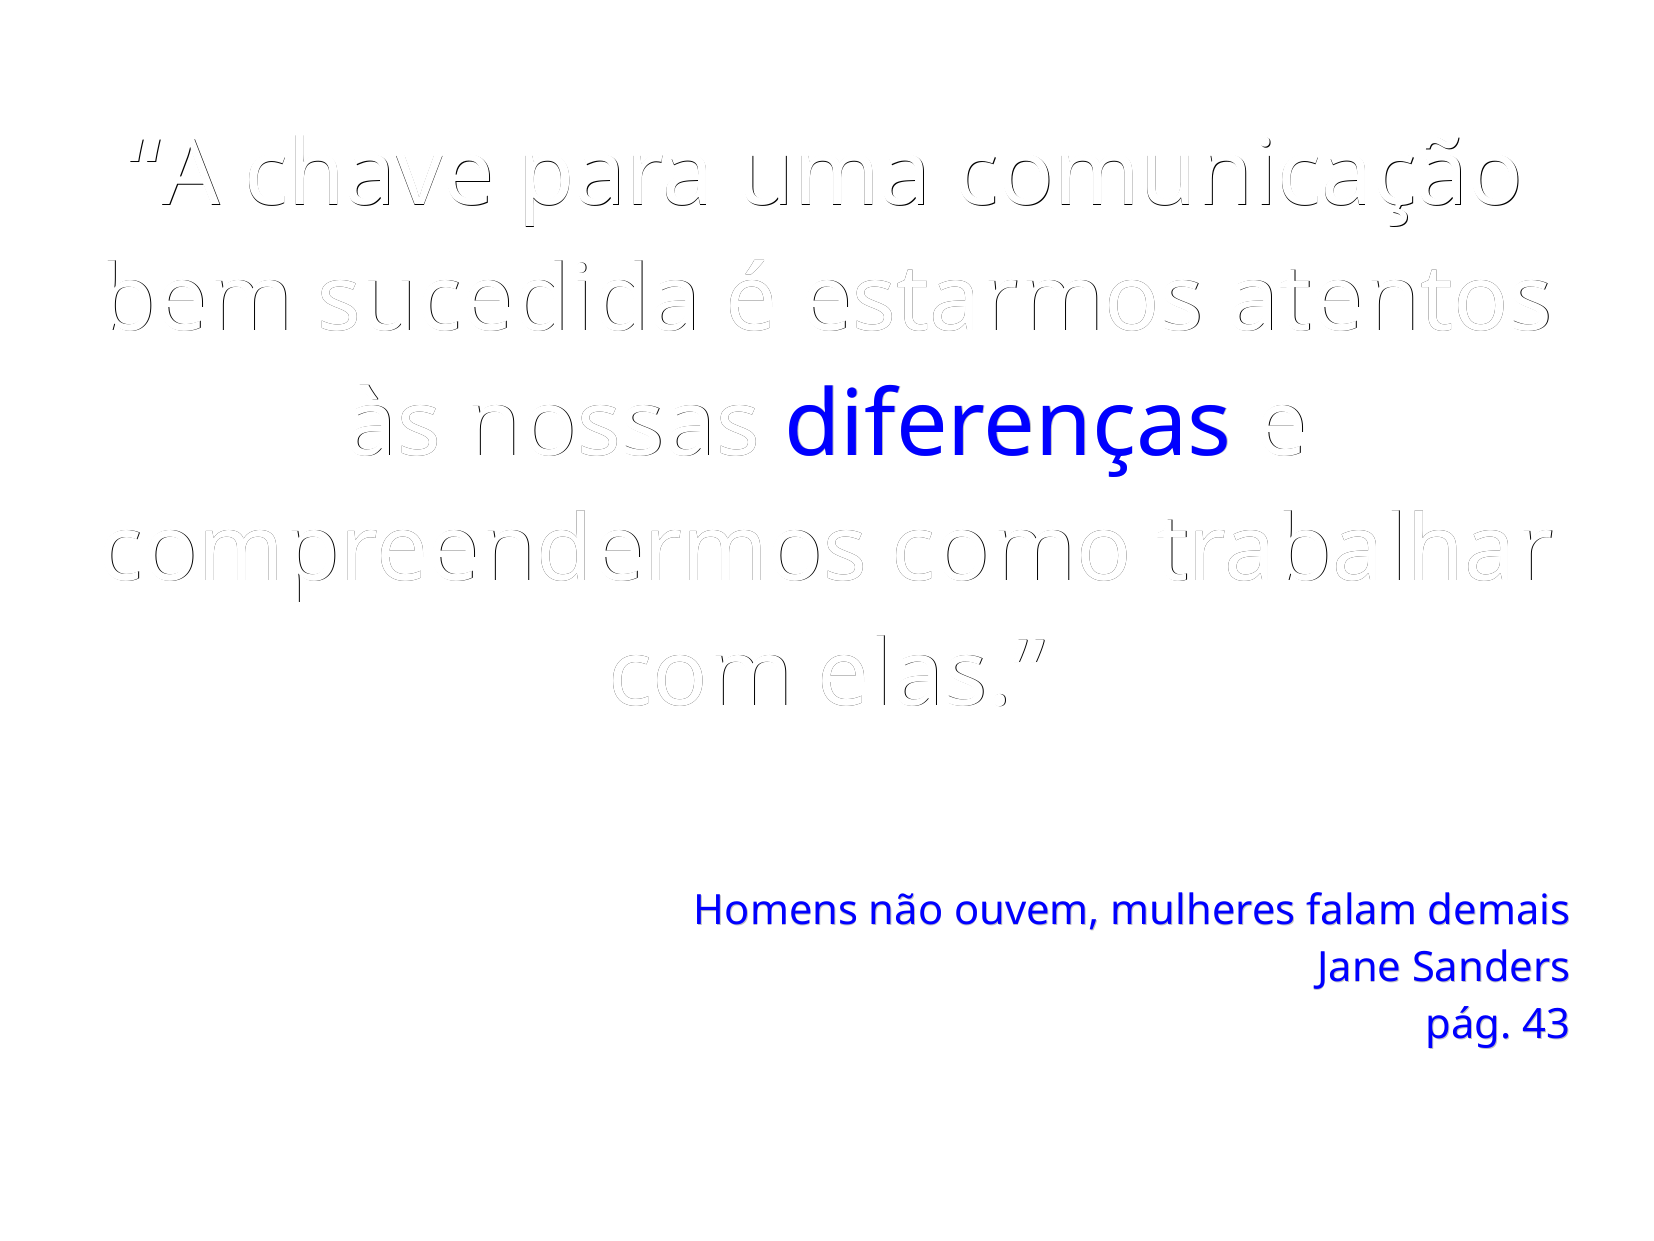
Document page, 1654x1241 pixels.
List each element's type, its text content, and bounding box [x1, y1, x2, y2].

subtitle “A chave para uma comunicação bem sucedida é estarmos atentos às nossas diferenças e compreendermos como trabalhar com elas.” Homens não ouvem, mulheres falam demais Jane Sanders pág. 43 [82, 56, 1571, 1102]
